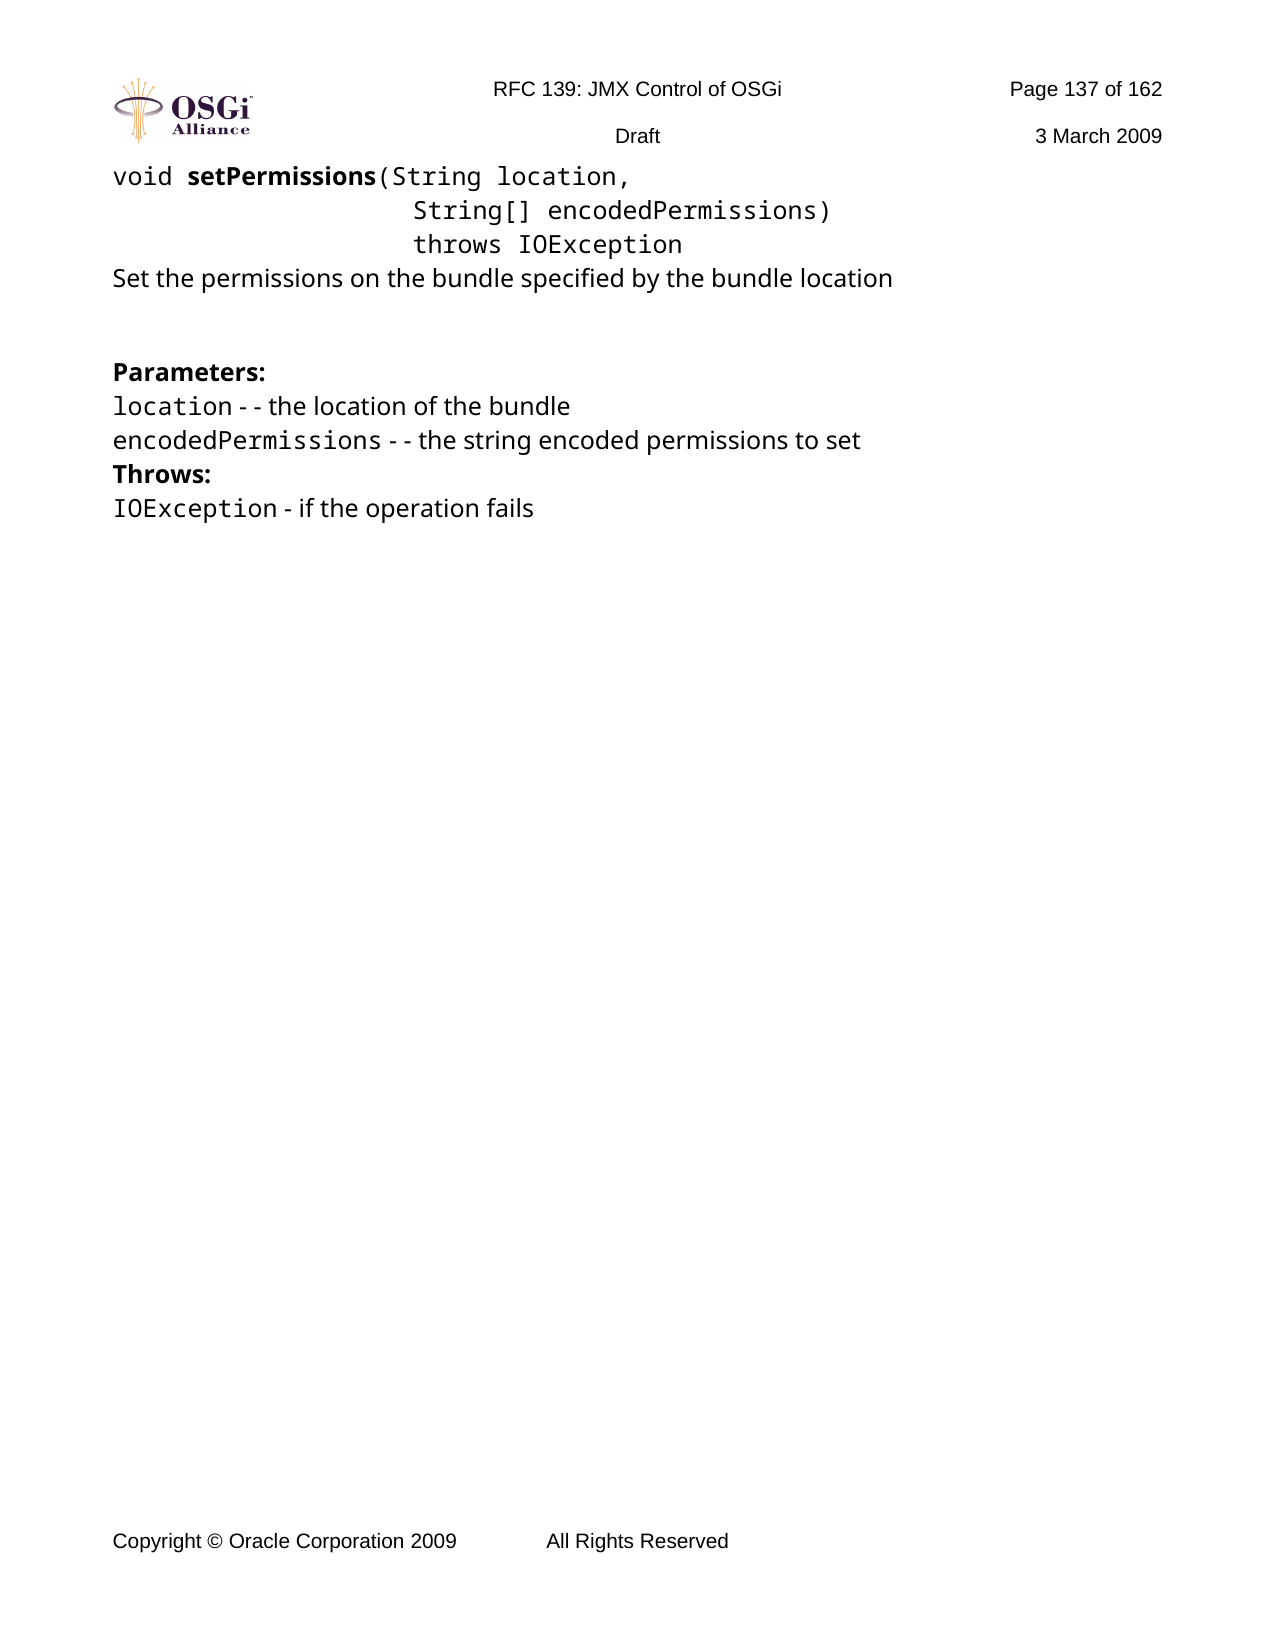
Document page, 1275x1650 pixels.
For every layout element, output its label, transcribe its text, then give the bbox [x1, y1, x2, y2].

text encodedPermissions - - the string encoded permissions to set [112, 422, 1162, 456]
text Set the permissions on the bundle specified by the bundle location [112, 261, 1162, 295]
text String[] encodedPermissions) [112, 193, 1162, 227]
text void setPermissions(String location, [112, 159, 1162, 193]
picture [114, 78, 254, 143]
text IOException - if the operation fails [112, 491, 1162, 524]
text Parameters: [112, 354, 1162, 388]
text throws IOException [112, 227, 1162, 261]
text location - - the location of the bundle [112, 388, 1162, 422]
text Throws: [112, 456, 1162, 491]
